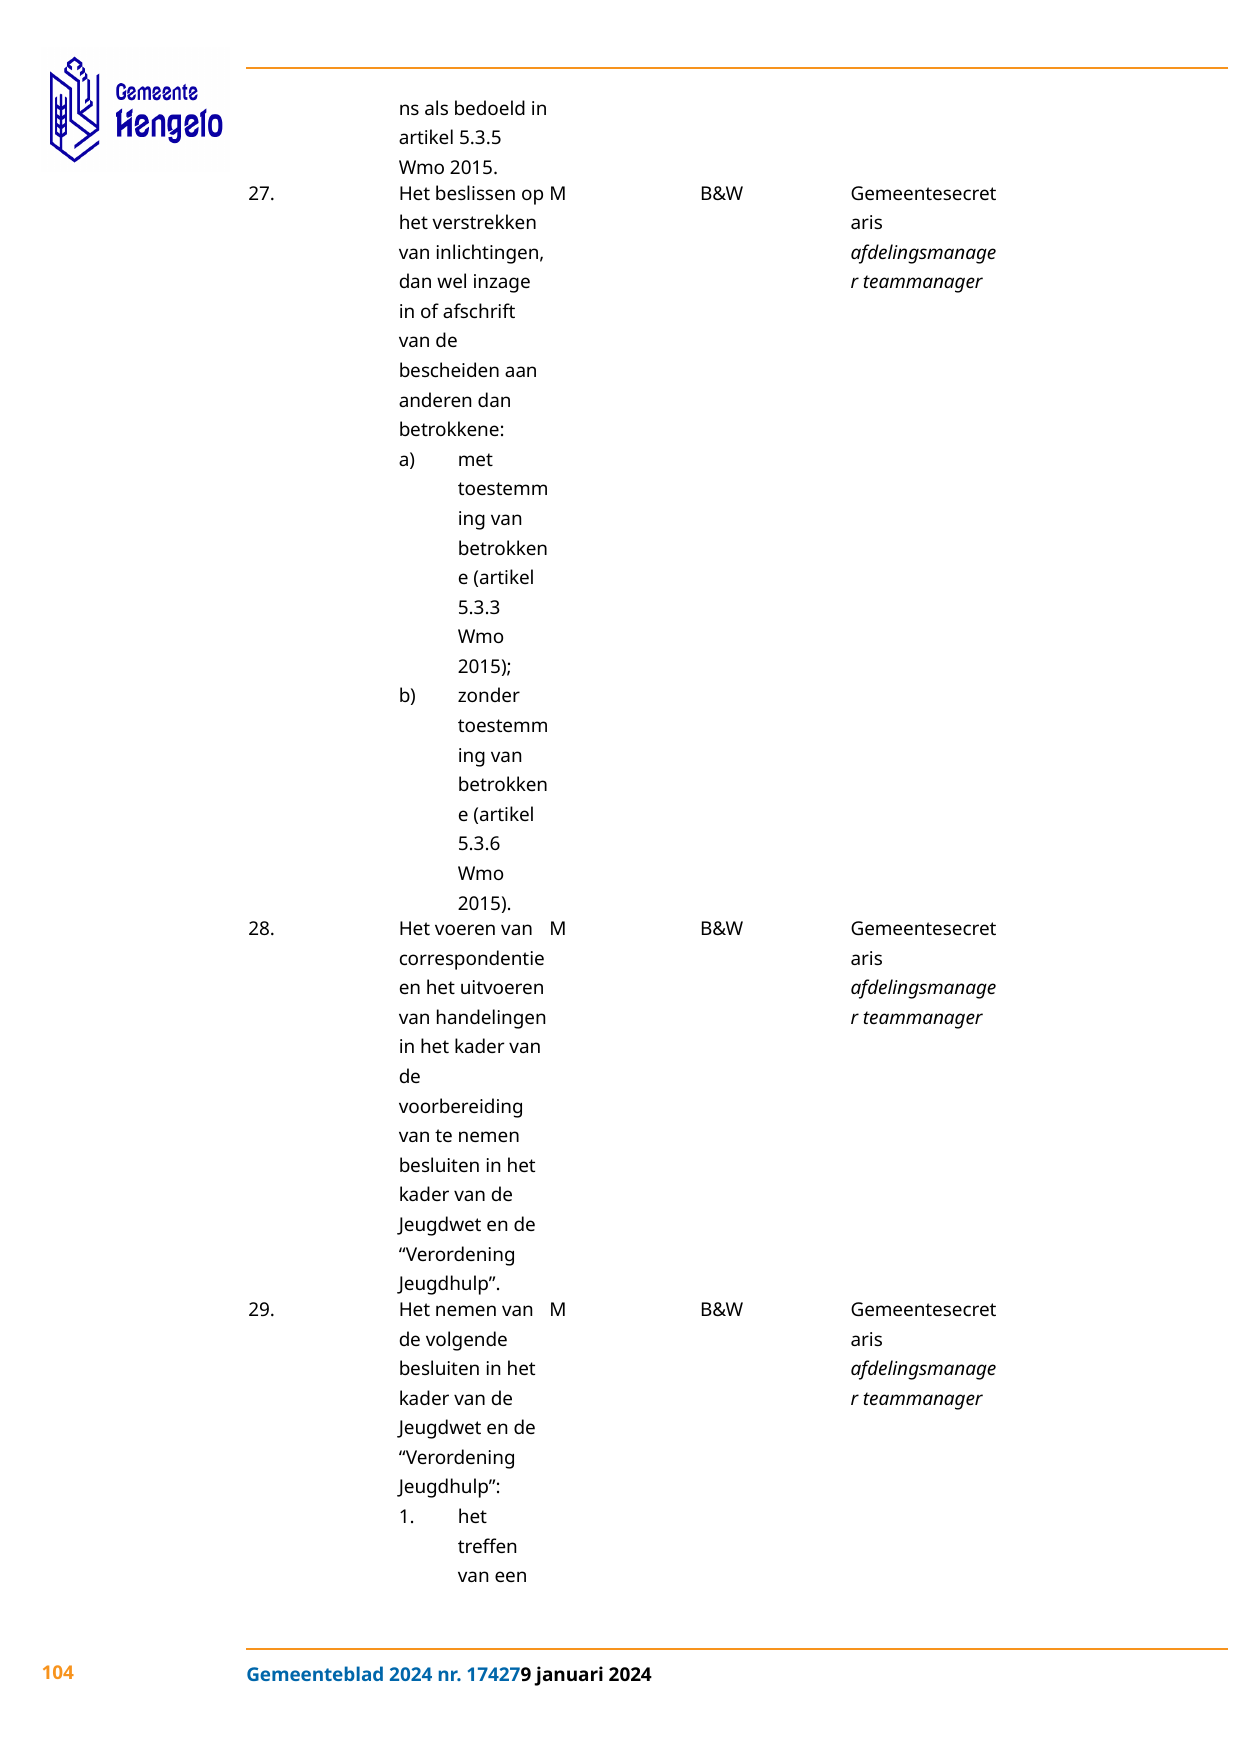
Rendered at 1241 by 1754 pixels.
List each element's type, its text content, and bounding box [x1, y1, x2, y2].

table_cell [1001, 180, 1152, 915]
table_cell B&W [700, 1296, 850, 1588]
table_cell 29. [248, 1296, 398, 1588]
table_cell [248, 95, 398, 180]
table_cell M [549, 1296, 700, 1588]
table_cell [1001, 95, 1152, 180]
table_cell Het beslissen op het verstrekken van inlichtingen, dan wel inzage in of afschrift van de bescheiden aan anderen dan betrokkene: met toestemming van betrokkene (artikel 5.3.3 Wmo 2015); zonder toestemming van betrokkene (artikel 5.3.6 Wmo 2015). [399, 180, 549, 915]
table_cell Gemeentesecretaris afdelingsmanager teammanager [850, 180, 1001, 915]
table_cell [850, 95, 1001, 180]
table_cell Het voeren van correspondentie en het uitvoeren van handelingen in het kader van de voorbereiding van te nemen besluiten in het kader van de Jeugdwet en de “Verordening Jeugdhulp”. [399, 915, 549, 1296]
table_cell ns als bedoeld in artikel 5.3.5 Wmo 2015. [399, 95, 549, 180]
table_cell [700, 95, 850, 180]
table_cell 27. [248, 180, 398, 915]
table_cell 28. [248, 915, 398, 1296]
table_cell M [549, 180, 700, 915]
table_cell Gemeentesecretaris afdelingsmanager teammanager [850, 915, 1001, 1296]
table_cell Gemeentesecretaris afdelingsmanager teammanager [850, 1296, 1001, 1588]
table_cell M [549, 915, 700, 1296]
table_cell B&W [700, 180, 850, 915]
picture [41, 47, 231, 172]
table_cell Het nemen van de volgende besluiten in het kader van de Jeugdwet en de “Verordening Jeugdhulp”: het treffen van een [399, 1296, 549, 1588]
table_cell [549, 95, 700, 180]
table_cell B&W [700, 915, 850, 1296]
table_cell [1001, 1296, 1152, 1588]
table_cell [1001, 915, 1152, 1296]
